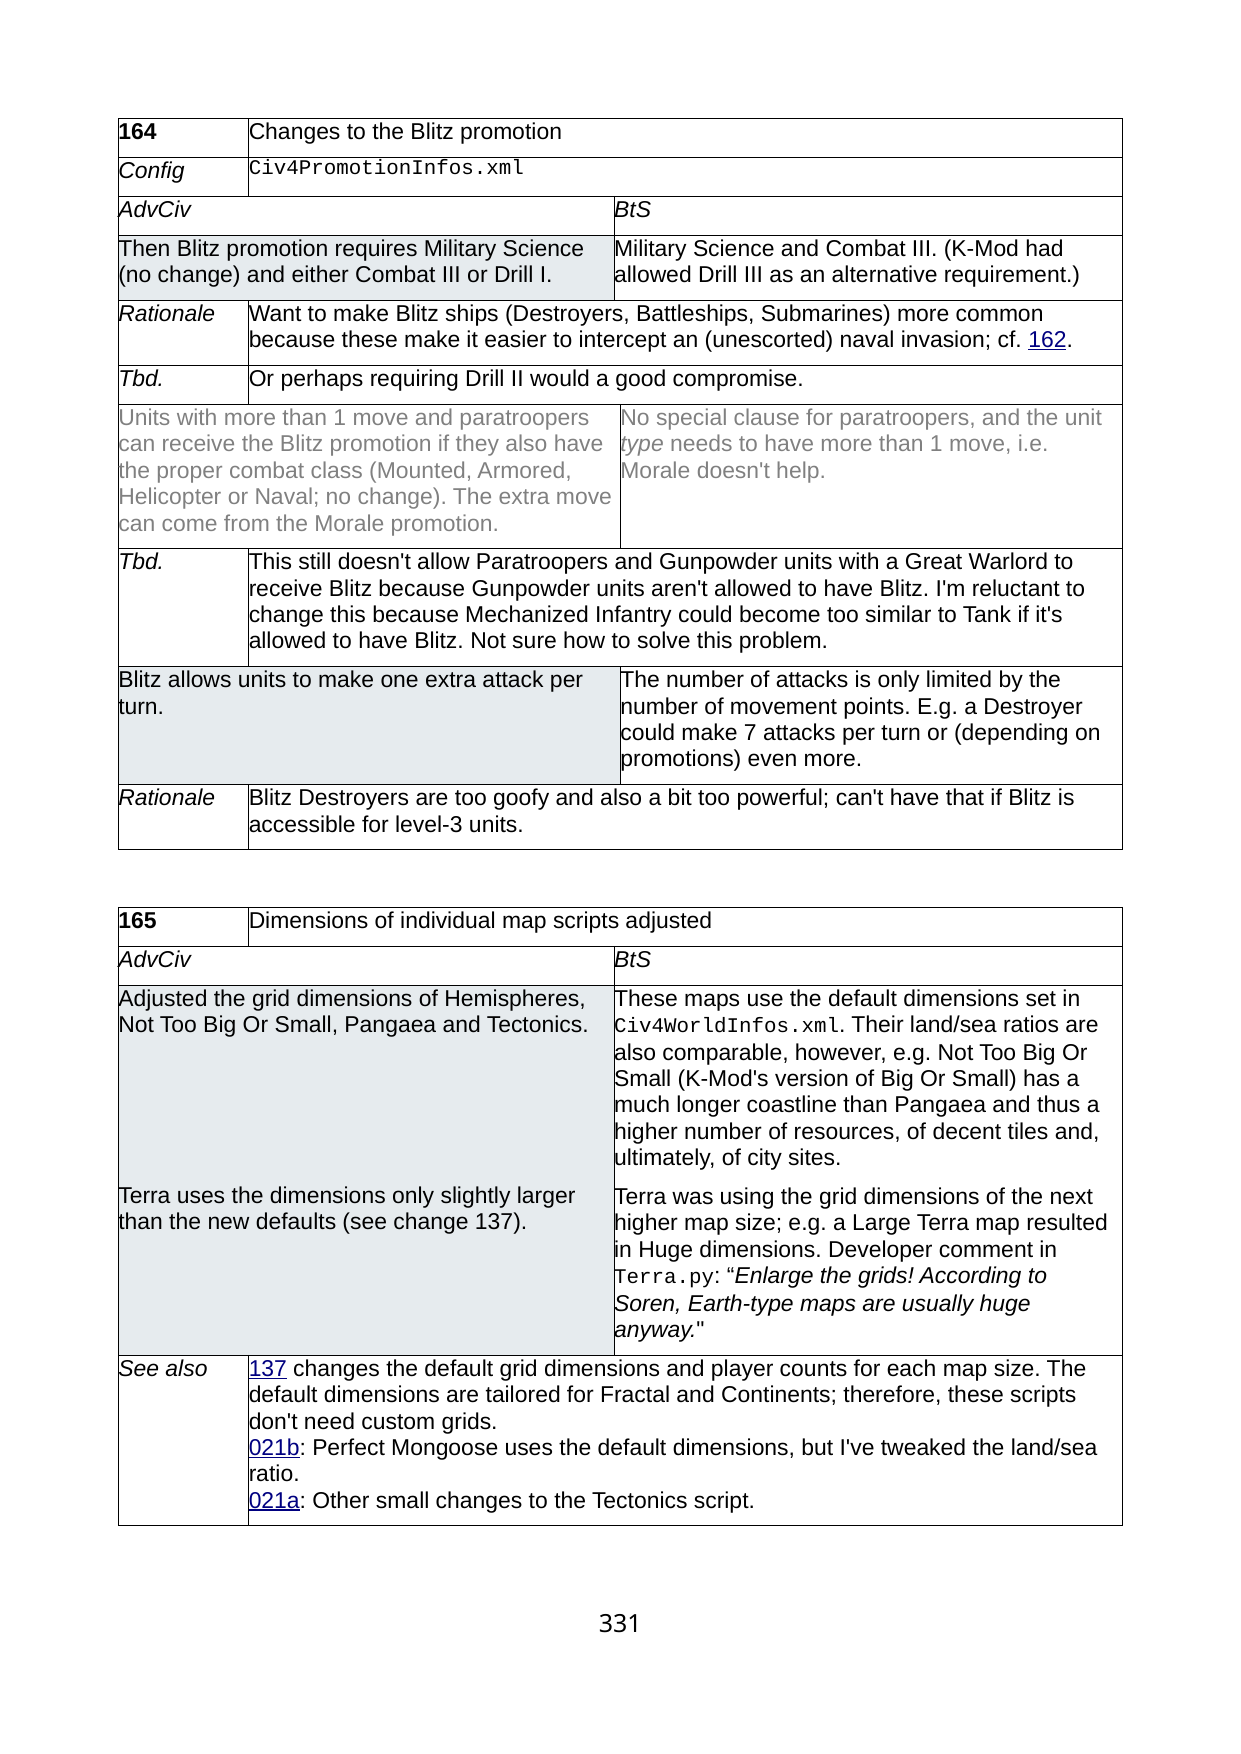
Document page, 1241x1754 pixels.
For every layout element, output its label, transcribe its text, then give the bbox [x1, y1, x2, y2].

table_cell AdvCiv [119, 947, 614, 984]
table_header 165 [119, 908, 248, 946]
table_cell Tbd. [119, 549, 248, 666]
table_cell These maps use the default dimensions set in Civ4WorldInfos.xml. Their land/sea ratios are also comparable, however, e.g. Not Too Big Or Small (K-Mod's version of Big Or Small) has a much longer coastline than Pangaea and thus a higher number of resources, of decent tiles and, ultimately, of city sites. Terra was using the grid dimensions of the next higher map size; e.g. a Large Terra map resulted in Huge dimensions. Developer comment in Terra.py: “Enlarge the grids! According to Soren, Earth-type maps are usually huge anyway." [615, 986, 1122, 1355]
table_cell Military Science and Combat III. (K-Mod had allowed Drill III as an alternative requirement.) [615, 236, 1122, 300]
table_header 164 [119, 119, 248, 157]
table_cell 137 changes the default grid dimensions and player counts for each map size. The default dimensions are tailored for Fractal and Continents; therefore, these scripts don't need custom grids. 021b: Perfect Mongoose uses the default dimensions, but I've tweaked the land/sea ratio. 021a: Other small changes to the Tectonics script. [249, 1356, 1122, 1525]
table_cell Then Blitz promotion requires Military Science (no change) and either Combat III or Drill I. [119, 236, 614, 300]
table_cell Adjusted the grid dimensions of Hemispheres, Not Too Big Or Small, Pangaea and Tectonics. Terra uses the dimensions only slightly larger than the new defaults (see change 137). [119, 986, 614, 1355]
table_cell Or perhaps requiring Drill II would a good compromise. [249, 366, 1122, 404]
table_cell Want to make Blitz ships (Destroyers, Battleships, Submarines) more common because these make it easier to intercept an (unescorted) naval invasion; cf. 162. [249, 301, 1122, 365]
table_cell The number of attacks is only limited by the number of movement points. E.g. a Destroyer could make 7 attacks per turn or (depending on promotions) even more. [621, 667, 1122, 784]
table_cell This still doesn't allow Paratroopers and Gunpowder units with a Great Warlord to receive Blitz because Gunpowder units aren't allowed to have Blitz. I'm reluctant to change this because Mechanized Infantry could become too similar to Tank if it's allowed to have Blitz. Not sure how to solve this problem. [249, 549, 1122, 666]
table_cell Config [119, 158, 248, 196]
table_cell BtS [615, 947, 1122, 984]
table_cell AdvCiv [119, 197, 614, 235]
table_cell See also [119, 1356, 248, 1525]
table_cell Rationale [119, 785, 248, 849]
table_cell Civ4PromotionInfos.xml [249, 158, 1122, 196]
table_header Changes to the Blitz promotion [249, 119, 1122, 157]
table_cell BtS [615, 197, 1122, 235]
table_cell Units with more than 1 move and paratroopers can receive the Blitz promotion if they also have the proper combat class (Mounted, Armored, Helicopter or Naval; no change). The extra move can come from the Morale promotion. [119, 405, 620, 548]
table_cell Tbd. [119, 366, 248, 404]
table_cell No special clause for paratroopers, and the unit type needs to have more than 1 move, i.e. Morale doesn't help. [621, 405, 1122, 548]
table_cell Rationale [119, 301, 248, 365]
table_cell Blitz allows units to make one extra attack per turn. [119, 667, 620, 784]
table_header Dimensions of individual map scripts adjusted [249, 908, 1122, 946]
table_cell Blitz Destroyers are too goofy and also a bit too powerful; can't have that if Blitz is accessible for level-3 units. [249, 785, 1122, 849]
